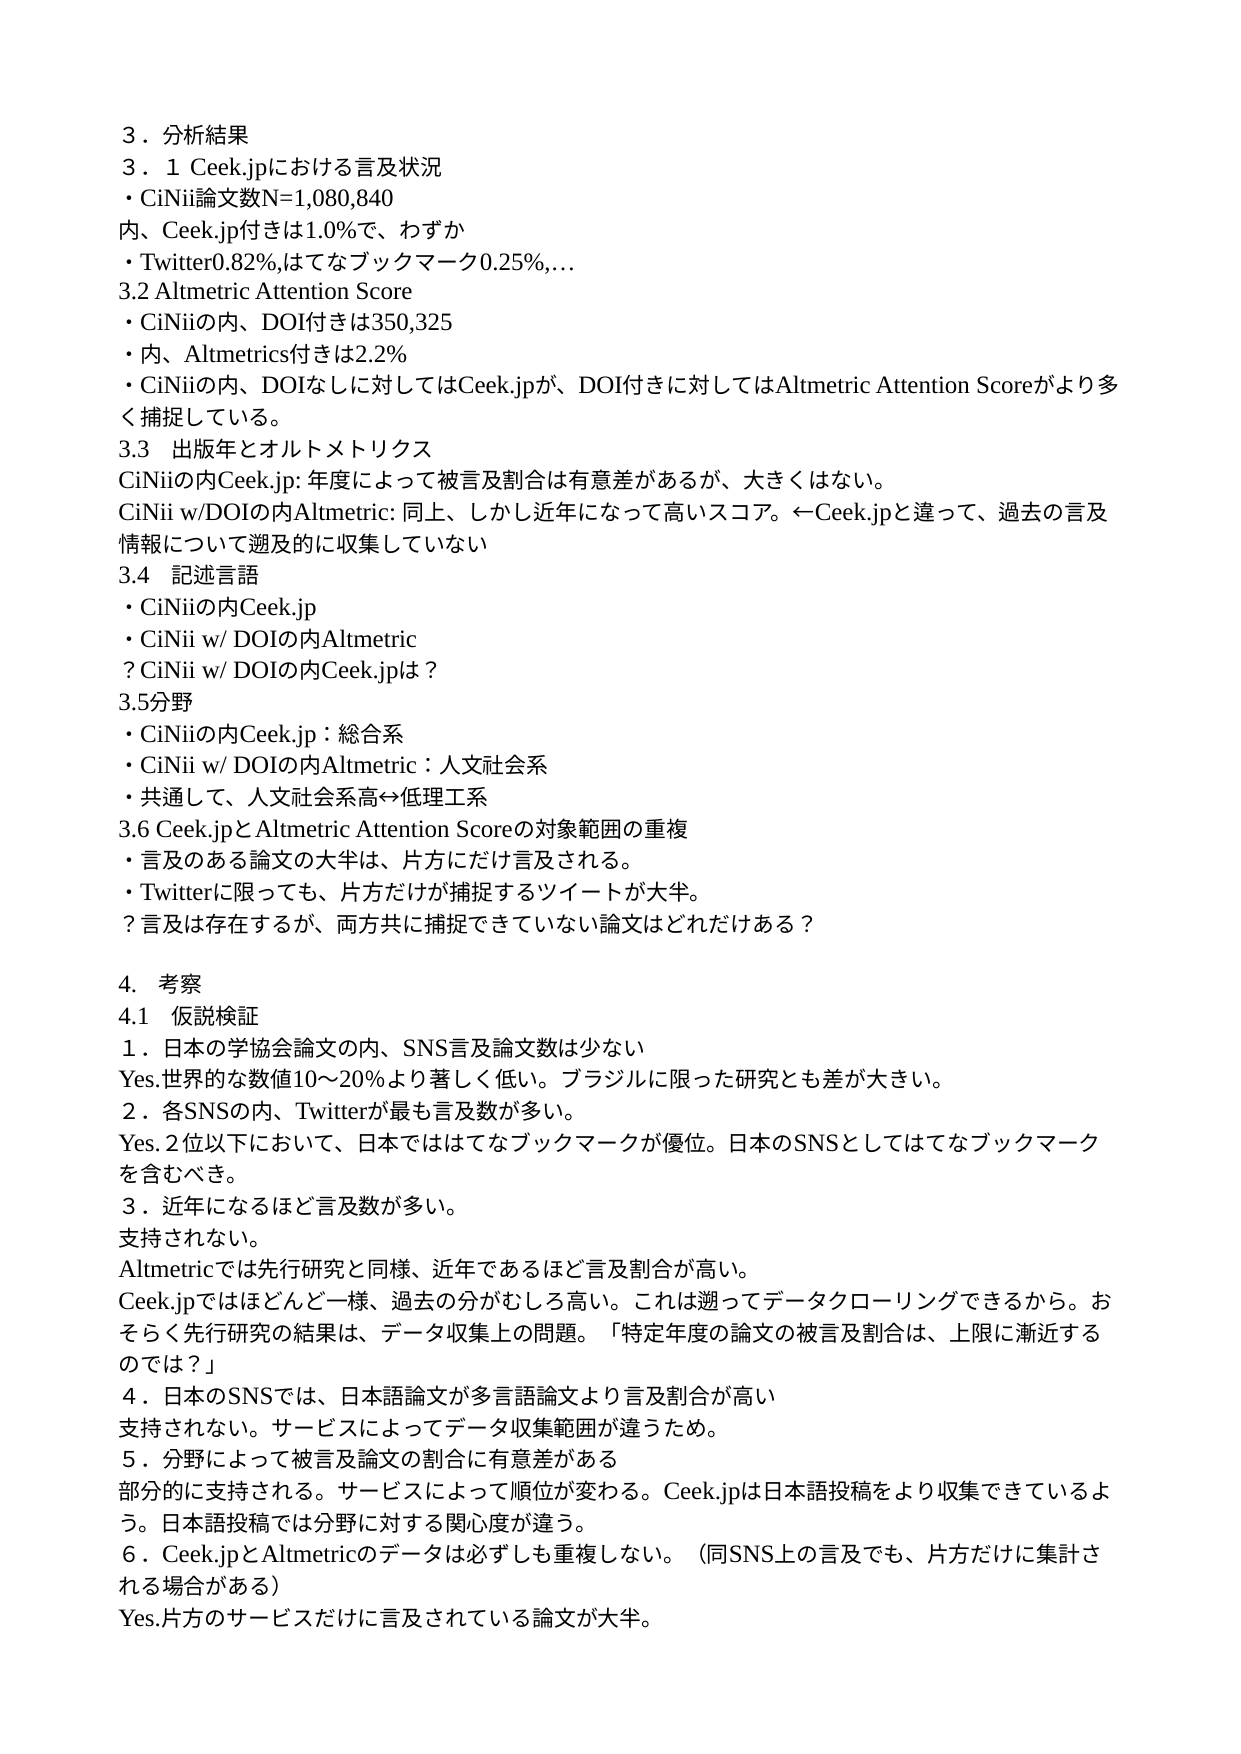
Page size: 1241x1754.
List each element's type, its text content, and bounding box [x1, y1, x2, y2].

text Altmetricでは先行研究と同様、近年であるほど言及割合が高い。 [118, 1252, 1122, 1284]
text ・CiNii w/ DOIの内Altmetric [118, 622, 1122, 653]
text 3.3 出版年とオルトメトリクス [118, 432, 1122, 463]
text ・内、Altmetrics付きは2.2% [118, 337, 1122, 368]
text ・CiNiiの内、DOI付きは350,325 [118, 305, 1122, 337]
text 支持されない。サービスによってデータ収集範囲が違うため。 [118, 1411, 1122, 1442]
text １．日本の学協会論文の内、SNS言及論文数は少ない [118, 1031, 1122, 1062]
text ５．分野によって被言及論文の割合に有意差がある [118, 1442, 1122, 1474]
text ３．近年になるほど言及数が多い。 [118, 1189, 1122, 1221]
text ３．１ Ceek.jpにおける言及状況 [118, 150, 1122, 181]
text ・言及のある論文の大半は、片方にだけ言及される。 [118, 843, 1122, 875]
text ・Twitter0.82%,はてなブックマーク0.25%,… [118, 245, 1122, 276]
text ・Twitterに限っても、片方だけが捕捉するツイートが大半。 [118, 875, 1122, 907]
text ？CiNii w/ DOIの内Ceek.jpは？ [118, 653, 1122, 685]
text 3.6 Ceek.jpとAltmetric Attention Scoreの対象範囲の重複 [118, 812, 1122, 843]
text ・CiNii w/ DOIの内Altmetric：人文社会系 [118, 748, 1122, 780]
text 3.2 Altmetric Attention Score [118, 276, 1122, 305]
text ・共通して、人文社会系高↔低理工系 [118, 780, 1122, 812]
text 4.1 仮説検証 [118, 999, 1122, 1031]
text 3.4 記述言語 [118, 558, 1122, 590]
text CiNiiの内Ceek.jp: 年度によって被言及割合は有意差があるが、大きくはない。 [118, 463, 1122, 495]
text ２．各SNSの内、Twitterが最も言及数が多い。 [118, 1094, 1122, 1126]
text CiNii w/DOIの内Altmetric: 同上、しかし近年になって高いスコア。←Ceek.jpと違って、過去の言及情報について遡及的に収集していない [118, 495, 1122, 558]
text Yes.世界的な数値10〜20％より著しく低い。ブラジルに限った研究とも差が大きい。 [118, 1062, 1122, 1094]
text 支持されない。 [118, 1221, 1122, 1252]
text Ceek.jpではほどんど一様、過去の分がむしろ高い。これは遡ってデータクローリングできるから。おそらく先行研究の結果は、データ収集上の問題。「特定年度の論文の被言及割合は、上限に漸近するのでは？」 [118, 1284, 1122, 1379]
text Yes.２位以下において、日本でははてなブックマークが優位。日本のSNSとしてはてなブックマークを含むべき。 [118, 1126, 1122, 1189]
text ４．日本のSNSでは、日本語論文が多言語論文より言及割合が高い [118, 1379, 1122, 1411]
text ？言及は存在するが、両方共に捕捉できていない論文はどれだけある？ [118, 907, 1122, 938]
text ３．分析結果 [118, 118, 1122, 150]
text 内、Ceek.jp付きは1.0%で、わずか [118, 213, 1122, 245]
text ・CiNiiの内Ceek.jp：総合系 [118, 717, 1122, 748]
text ６．Ceek.jpとAltmetricのデータは必ずしも重複しない。（同SNS上の言及でも、片方だけに集計される場合がある） [118, 1537, 1122, 1601]
text 4. 考察 [118, 967, 1122, 999]
text 部分的に支持される。サービスによって順位が変わる。Ceek.jpは日本語投稿をより収集できているよう。日本語投稿では分野に対する関心度が違う。 [118, 1474, 1122, 1537]
text ・CiNiiの内Ceek.jp [118, 590, 1122, 622]
text 3.5分野 [118, 685, 1122, 717]
text Yes.片方のサービスだけに言及されている論文が大半。 [118, 1601, 1122, 1632]
text ・CiNiiの内、DOIなしに対してはCeek.jpが、DOI付きに対してはAltmetric Attention Scoreがより多く捕捉している。 [118, 368, 1122, 432]
text ・CiNii論文数N=1,080,840 [118, 181, 1122, 213]
